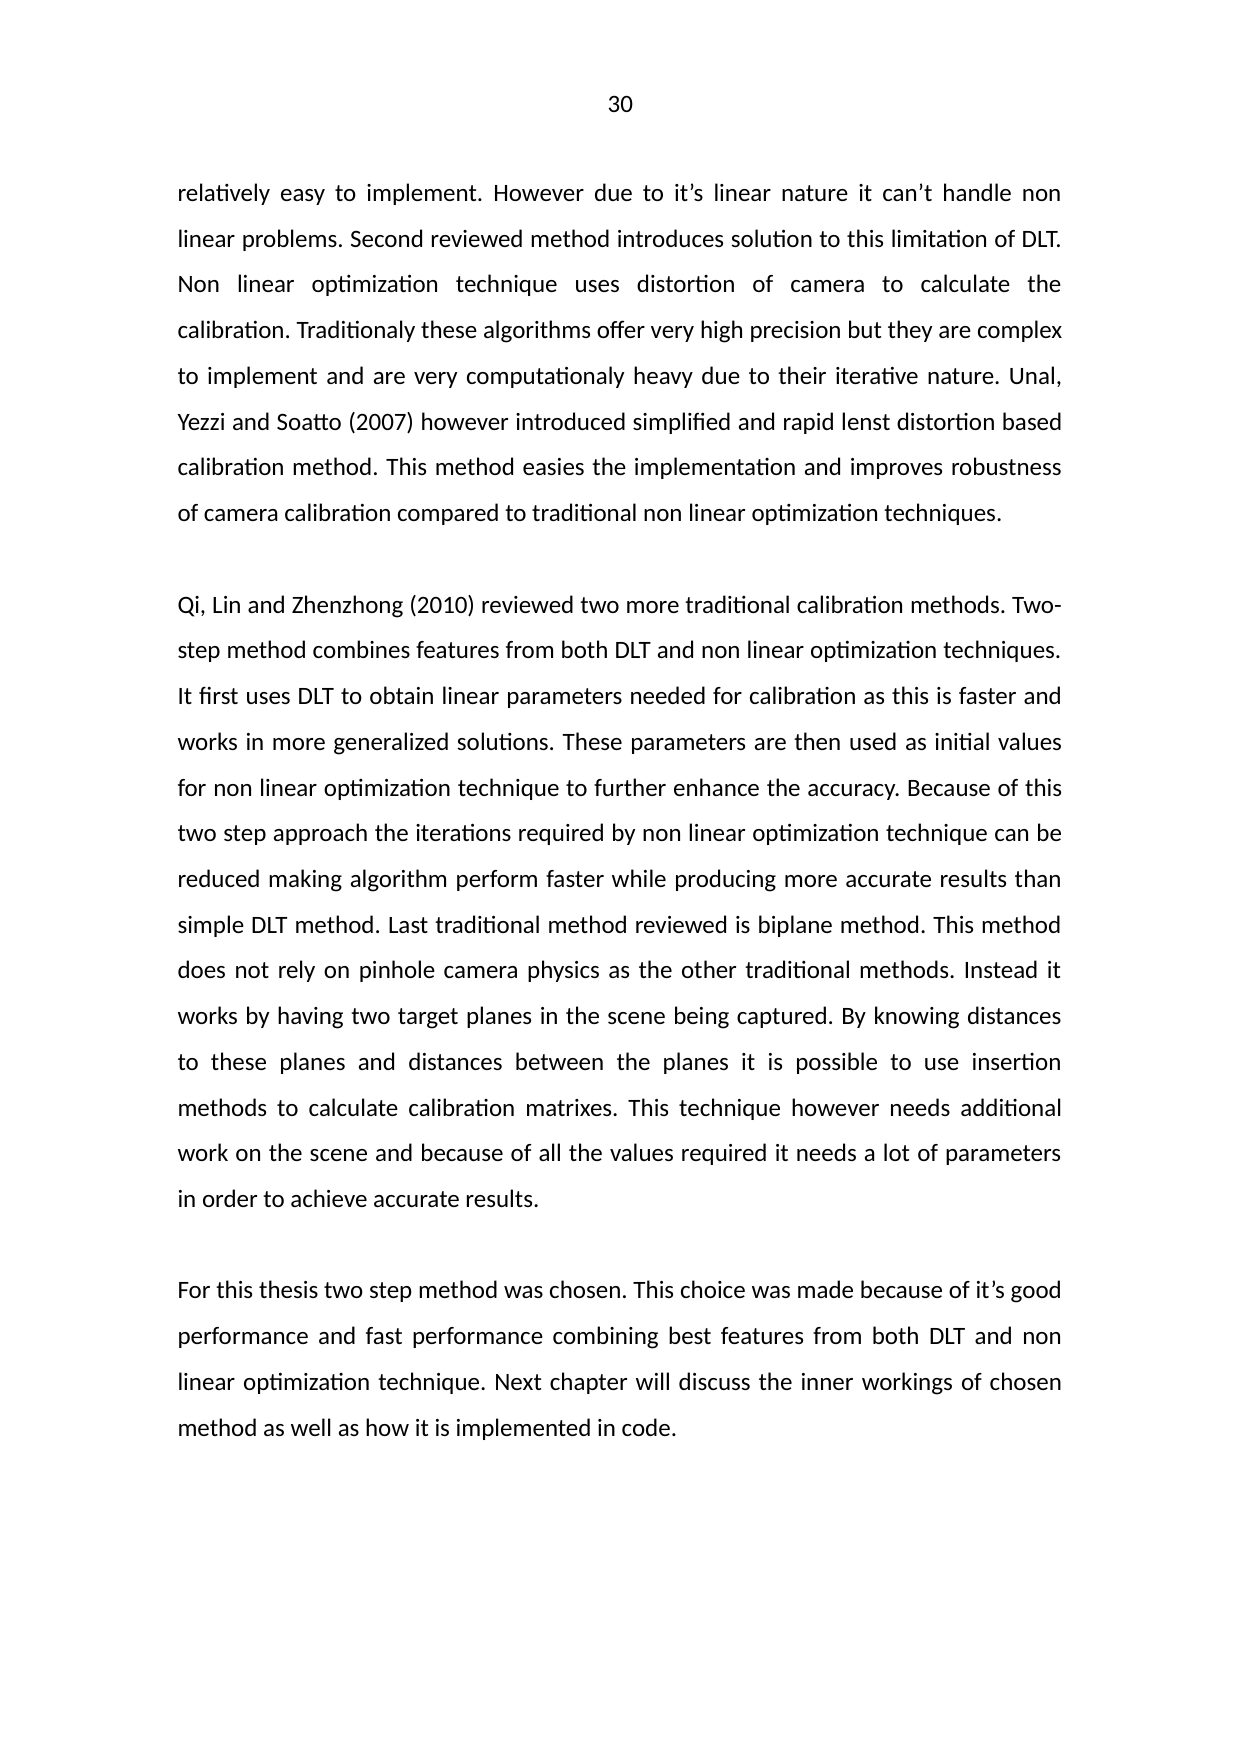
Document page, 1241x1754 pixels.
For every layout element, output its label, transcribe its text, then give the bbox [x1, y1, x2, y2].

text For this thesis two step method was chosen. This choice was made because of it’s good performance and fast performance combining best features from both DLT and non linear optimization technique. Next chapter will discuss the inner workings of chosen method as well as how it is implemented in code. [177, 1275, 1063, 1442]
text relatively easy to implement. However due to it’s linear nature it can’t handle non linear problems. Second reviewed method introduces solution to this limitation of DLT. Non linear optimization technique uses distortion of camera to calculate the calibration. Traditionaly these algorithms offer very high precision but they are complex to implement and are very computationaly heavy due to their iterative nature. Unal, Yezzi and Soatto (2007) however introduced simplified and rapid lenst distortion based calibration method. This method easies the implementation and improves robustness of camera calibration compared to traditional non linear optimization techniques. [177, 177, 1063, 528]
text Qi, Lin and Zhenzhong (2010) reviewed two more traditional calibration methods. Two-step method combines features from both DLT and non linear optimization techniques. It first uses DLT to obtain linear parameters needed for calibration as this is faster and works in more generalized solutions. These parameters are then used as initial values for non linear optimization technique to further enhance the accuracy. Because of this two step approach the iterations required by non linear optimization technique can be reduced making algorithm perform faster while producing more accurate results than simple DLT method. Last traditional method reviewed is biplane method. This method does not rely on pinhole camera physics as the other traditional methods. Instead it works by having two target planes in the scene being captured. By knowing distances to these planes and distances between the planes it is possible to use insertion methods to calculate calibration matrixes. This technique however needs additional work on the scene and because of all the values required it needs a lot of parameters in order to achieve accurate results. [177, 589, 1063, 1214]
